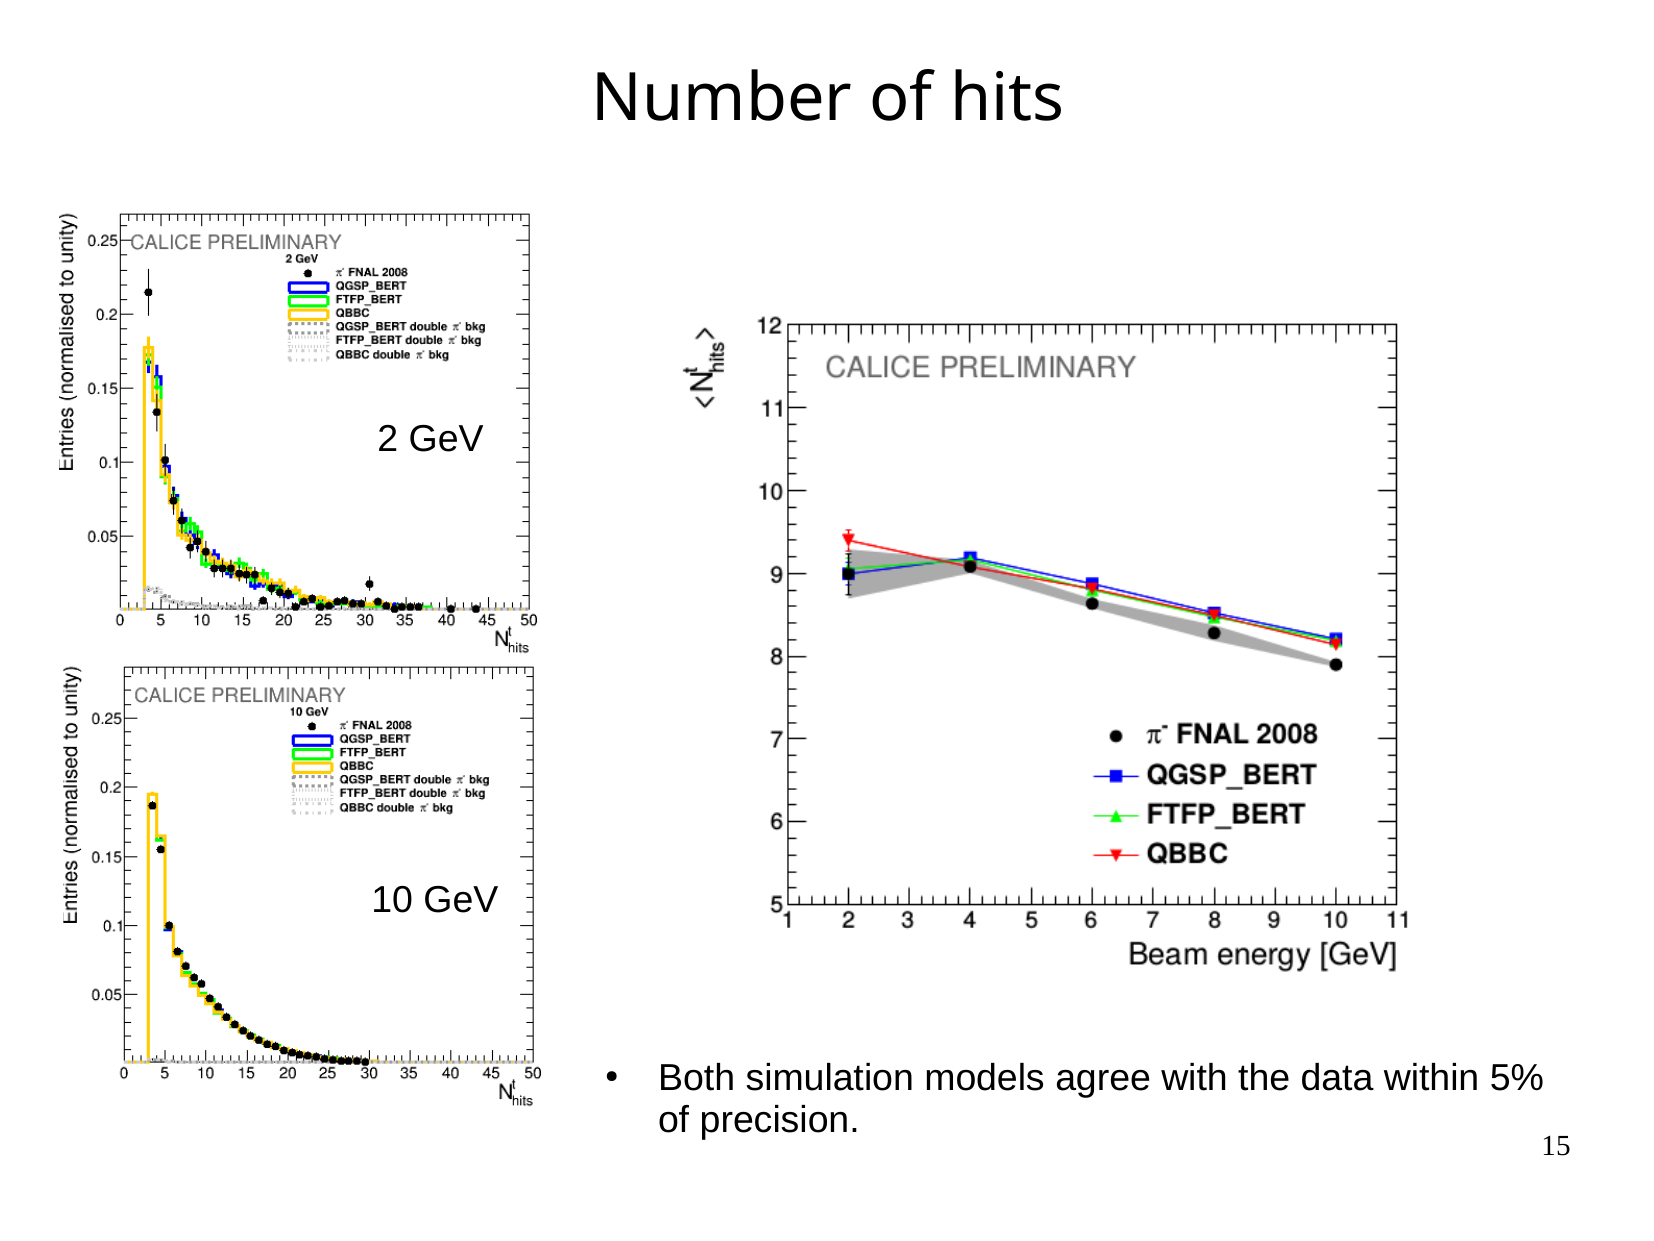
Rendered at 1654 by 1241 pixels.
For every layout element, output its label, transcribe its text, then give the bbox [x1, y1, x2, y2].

title Number of hits [85, 52, 1571, 138]
text_box 10 GeV [356, 870, 514, 928]
list Both simulation models agree with the data within 5% of precision. [587, 1056, 1571, 1216]
text_box 2 GeV [362, 410, 499, 468]
picture [59, 168, 548, 1109]
picture [677, 245, 1469, 976]
